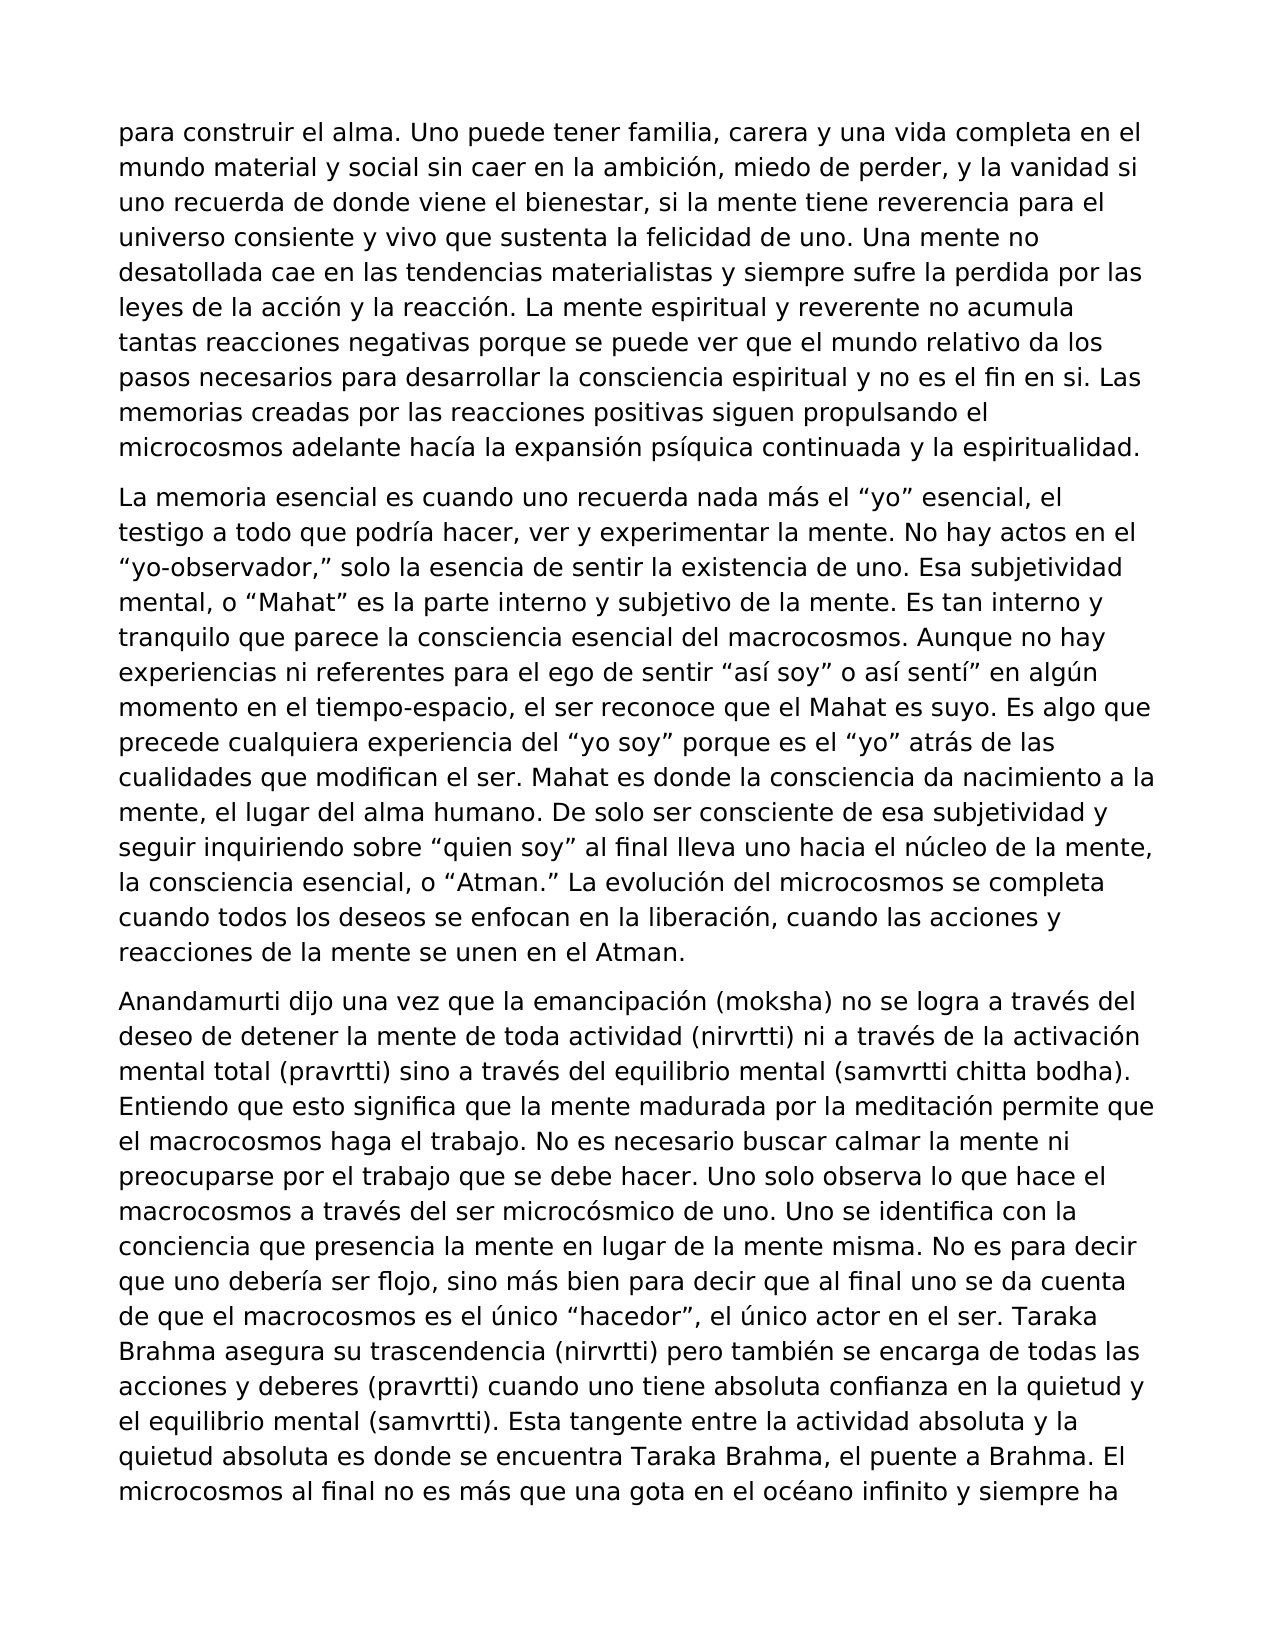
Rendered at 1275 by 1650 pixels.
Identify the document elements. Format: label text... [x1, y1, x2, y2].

text Anandamurti dijo una vez que la emancipación (moksha) no se logra a través del deseo de detener la mente de toda actividad (nirvrtti) ni a través de la activación mental total (pravrtti) sino a través del equilibrio mental (samvrtti chitta bodha). Entiendo que esto significa que la mente madurada por la meditación permite que el macrocosmos haga el trabajo. No es necesario buscar calmar la mente ni preocuparse por el trabajo que se debe hacer. Uno solo observa lo que hace el macrocosmos a través del ser microcósmico de uno. Uno se identifica con la conciencia que presencia la mente en lugar de la mente misma. No es para decir que uno debería ser flojo, sino más bien para decir que al final uno se da cuenta de que el macrocosmos es el único “hacedor”, el único actor en el ser. Taraka Brahma asegura su trascendencia (nirvrtti) pero también se encarga de todas las acciones y deberes (pravrtti) cuando uno tiene absoluta confianza en la quietud y el equilibrio mental (samvrtti). Esta tangente entre la actividad absoluta y la quietud absoluta es donde se encuentra Taraka Brahma, el puente a Brahma. El microcosmos al final no es más que una gota en el océano infinito y siempre ha [118, 987, 1157, 1506]
text La memoria esencial es cuando uno recuerda nada más el “yo” esencial, el testigo a todo que podría hacer, ver y experimentar la mente. No hay actos en el “yo-observador,” solo la esencia de sentir la existencia de uno. Esa subjetividad mental, o “Mahat” es la parte interno y subjetivo de la mente. Es tan interno y tranquilo que parece la consciencia esencial del macrocosmos. Aunque no hay experiencias ni referentes para el ego de sentir “así soy” o así sentí” en algún momento en el tiempo-espacio, el ser reconoce que el Mahat es suyo. Es algo que precede cualquiera experiencia del “yo soy” porque es el “yo” atrás de las cualidades que modifican el ser. Mahat es donde la consciencia da nacimiento a la mente, el lugar del alma humano. De solo ser consciente de esa subjetividad y seguir inquiriendo sobre “quien soy” al final lleva uno hacia el núcleo de la mente, la consciencia esencial, o “Atman.” La evolución del microcosmos se completa cuando todos los deseos se enfocan en la liberación, cuando las acciones y reacciones de la mente se unen en el Atman. [118, 483, 1157, 967]
text para construir el alma. Uno puede tener familia, carera y una vida completa en el mundo material y social sin caer en la ambición, miedo de perder, y la vanidad si uno recuerda de donde viene el bienestar, si la mente tiene reverencia para el universo consiente y vivo que sustenta la felicidad de uno. Una mente no desatollada cae en las tendencias materialistas y siempre sufre la perdida por las leyes de la acción y la reacción. La mente espiritual y reverente no acumula tantas reacciones negativas porque se puede ver que el mundo relativo da los pasos necesarios para desarrollar la consciencia espiritual y no es el fin en si. Las memorias creadas por las reacciones positivas siguen propulsando el microcosmos adelante hacía la expansión psíquica continuada y la espiritualidad. [118, 118, 1157, 462]
